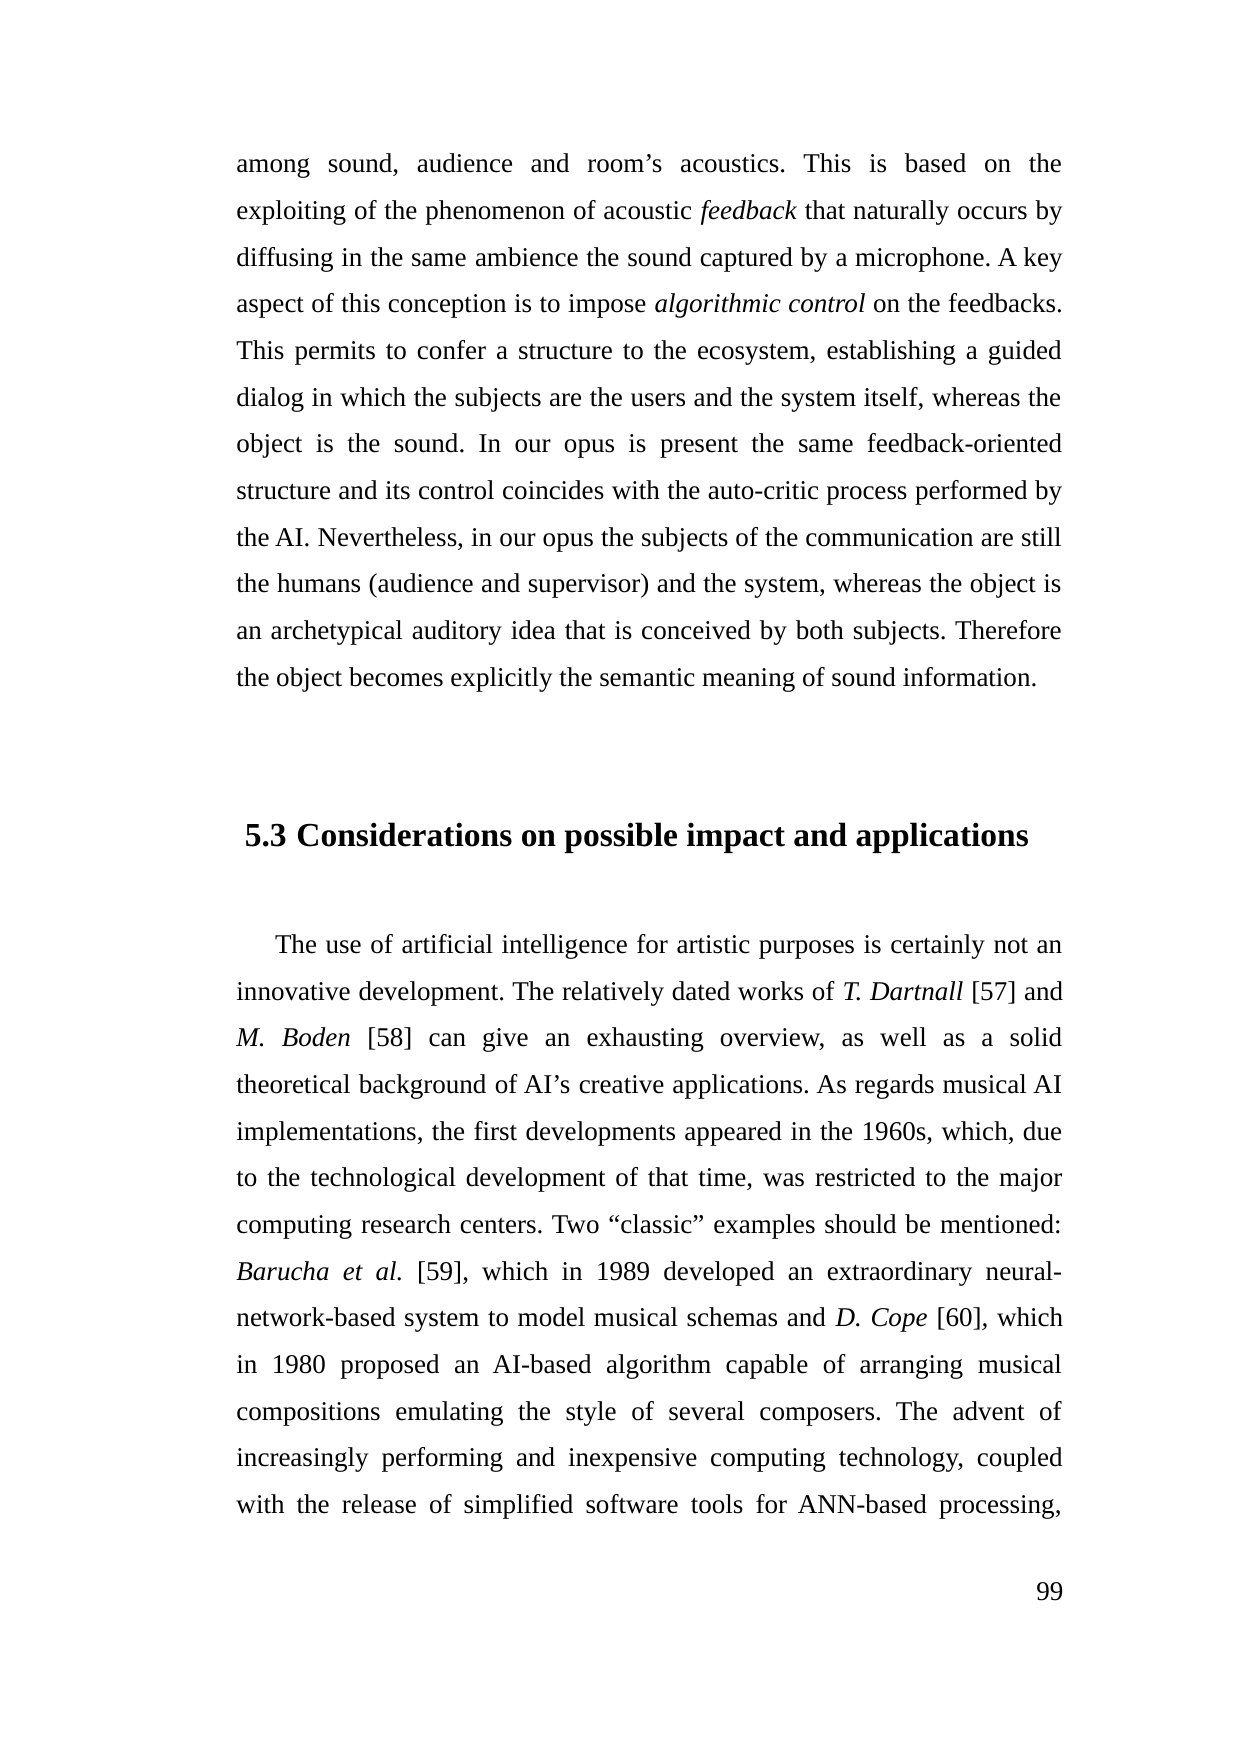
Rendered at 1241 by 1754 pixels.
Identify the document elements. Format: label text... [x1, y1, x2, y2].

subtitle Considerations on possible impact and applications [236, 815, 1063, 853]
text among sound, audience and room’s acoustics. This is based on the exploiting of the phenomenon of acoustic feedback that naturally occurs by diffusing in the same ambience the sound captured by a microphone. A key aspect of this conception is to impose algorithmic control on the feedbacks. This permits to confer a structure to the ecosystem, establishing a guided dialog in which the subjects are the users and the system itself, whereas the object is the sound. In our opus is present the same feedback-oriented structure and its control coincides with the auto-critic process performed by the AI. Nevertheless, in our opus the subjects of the communication are still the humans (audience and supervisor) and the system, whereas the object is an archetypical auditory idea that is conceived by both subjects. Therefore the object becomes explicitly the semantic meaning of sound information. [236, 148, 1063, 692]
text The use of artificial intelligence for artistic purposes is certainly not an innovative development. The relatively dated works of T. Dartnall [57] and M. Boden [58] can give an exhausting overview, as well as a solid theoretical background of AI’s creative applications. As regards musical AI implementations, the first developments appeared in the 1960s, which, due to the technological development of that time, was restricted to the major computing research centers. Two “classic” examples should be mentioned: Barucha et al. [59], which in 1989 developed an extraordinary neural-network-based system to model musical schemas and D. Cope [60], which in 1980 proposed an AI-based algorithm capable of arranging musical compositions emulating the style of several composers. The advent of increasingly performing and inexpensive computing technology, coupled with the release of simplified software tools for ANN-based processing, [236, 928, 1063, 1519]
